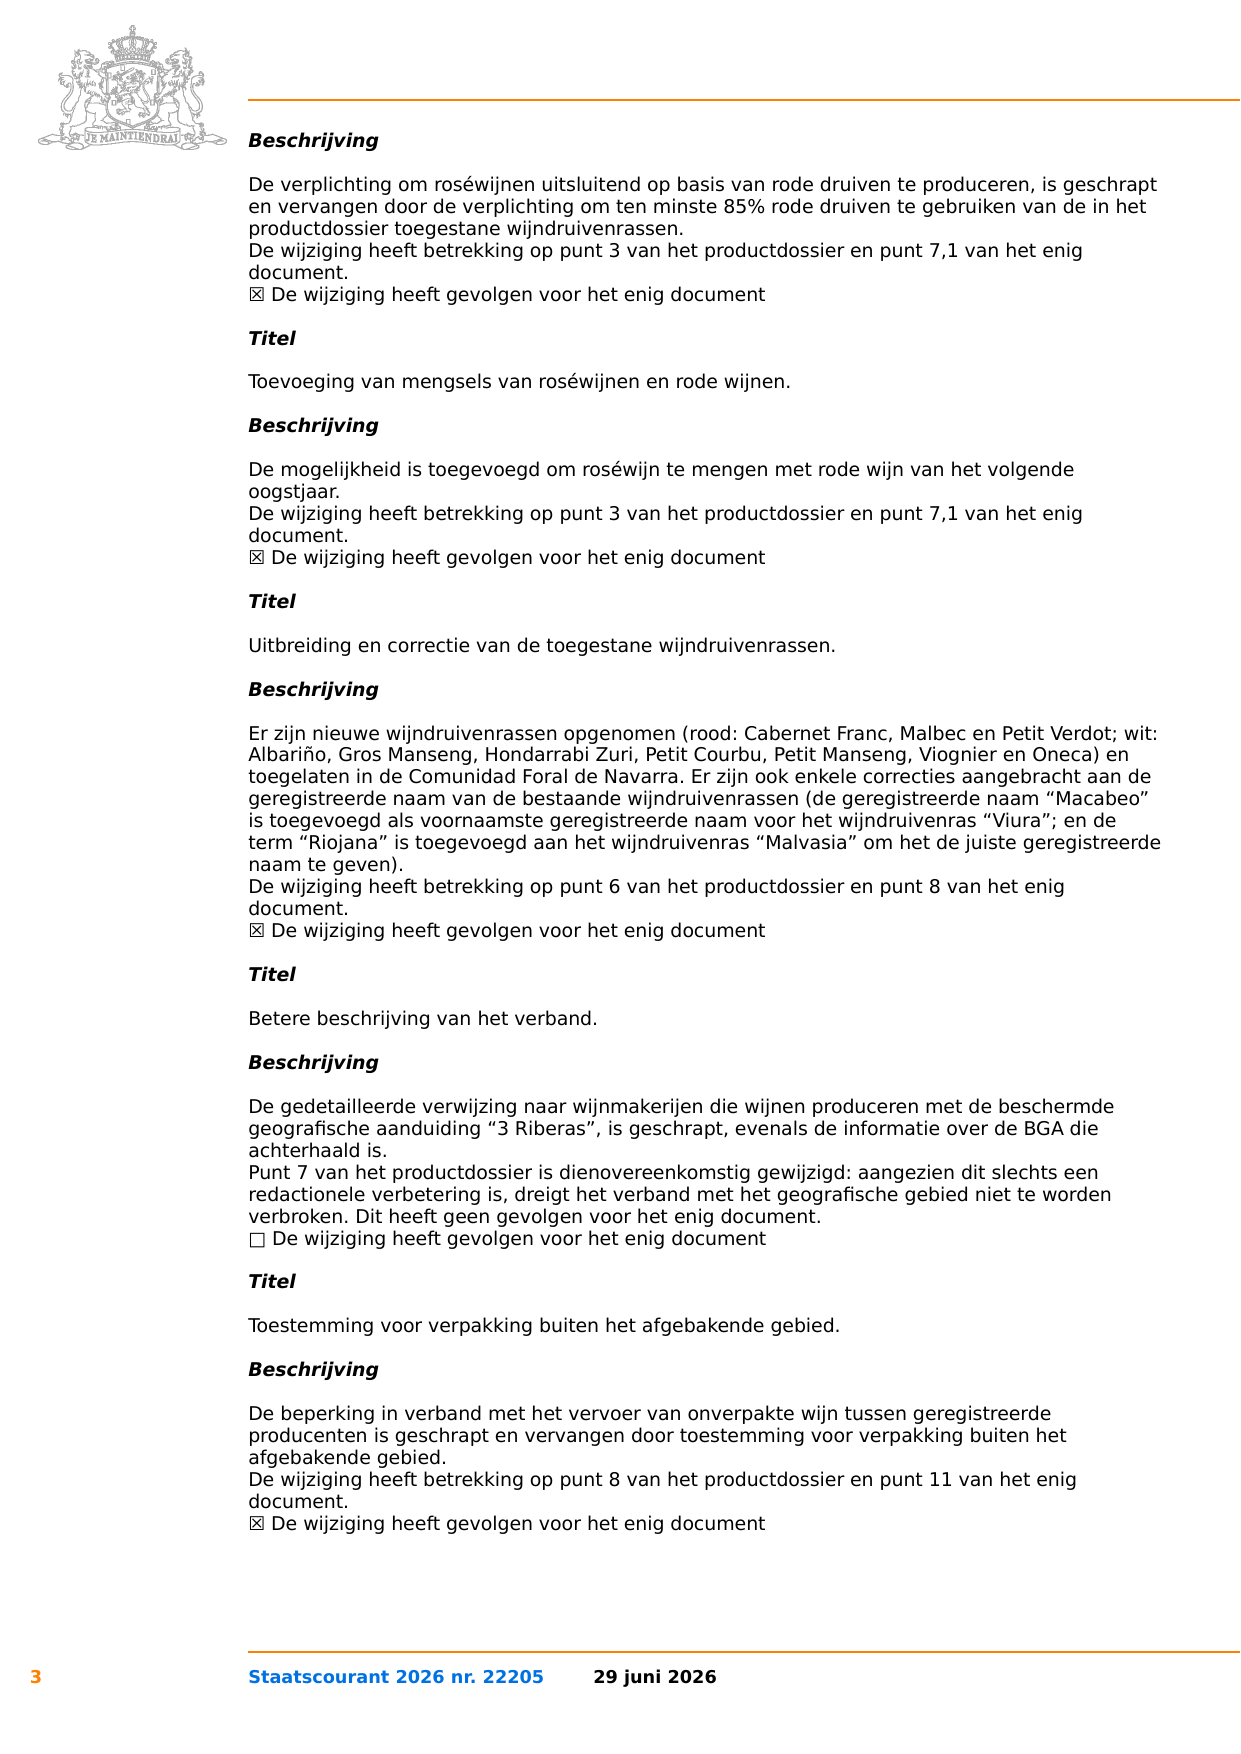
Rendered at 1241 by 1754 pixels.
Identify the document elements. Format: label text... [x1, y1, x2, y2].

subtitle Beschrijving [248, 1052, 1163, 1074]
subtitle Beschrijving [248, 1359, 1163, 1381]
text □ De wijziging heeft gevolgen voor het enig document [248, 1227, 1163, 1249]
text ☒ De wijziging heeft gevolgen voor het enig document [248, 284, 1163, 306]
subtitle Titel [248, 964, 1163, 986]
text De gedetailleerde verwijzing naar wijnmakerijen die wijnen produceren met de beschermde geografische aanduiding “3 Riberas”, is geschrapt, evenals de informatie over de BGA die achterhaald is. [248, 1096, 1163, 1162]
text ☒ De wijziging heeft gevolgen voor het enig document [248, 920, 1163, 942]
text Er zijn nieuwe wijndruivenrassen opgenomen (rood: Cabernet Franc, Malbec en Petit Verdot; wit: Albariño, Gros Manseng, Hondarrabi Zuri, Petit Courbu, Petit Manseng, Viognier en Oneca) en toegelaten in de Comunidad Foral de Navarra. Er zijn ook enkele correcties aangebracht aan de geregistreerde naam van de bestaande wijndruivenrassen (de geregistreerde naam “Macabeo” is toegevoegd als voornaamste geregistreerde naam voor het wijndruivenras “Viura”; en de term “Riojana” is toegevoegd aan het wijndruivenras “Malvasia” om het de juiste geregistreerde naam te geven). [248, 722, 1163, 876]
text De wijziging heeft betrekking op punt 6 van het productdossier en punt 8 van het enig document. [248, 876, 1163, 920]
picture [38, 25, 227, 150]
subtitle Titel [248, 327, 1163, 349]
text Betere beschrijving van het verband. [248, 1008, 1163, 1030]
text De mogelijkheid is toegevoegd om roséwijn te mengen met rode wijn van het volgende oogstjaar. [248, 459, 1163, 503]
subtitle Titel [248, 1271, 1163, 1293]
text ☒ De wijziging heeft gevolgen voor het enig document [248, 1513, 1163, 1535]
subtitle Beschrijving [248, 130, 1163, 152]
text De wijziging heeft betrekking op punt 3 van het productdossier en punt 7,1 van het enig document. [248, 240, 1163, 284]
subtitle Beschrijving [248, 415, 1163, 437]
text ☒ De wijziging heeft gevolgen voor het enig document [248, 547, 1163, 569]
text De beperking in verband met het vervoer van onverpakte wijn tussen geregistreerde producenten is geschrapt en vervangen door toestemming voor verpakking buiten het afgebakende gebied. [248, 1403, 1163, 1469]
subtitle Beschrijving [248, 678, 1163, 701]
text De wijziging heeft betrekking op punt 8 van het productdossier en punt 11 van het enig document. [248, 1469, 1163, 1513]
text Toevoeging van mengsels van roséwijnen en rode wijnen. [248, 371, 1163, 393]
subtitle Titel [248, 591, 1163, 613]
text De wijziging heeft betrekking op punt 3 van het productdossier en punt 7,1 van het enig document. [248, 503, 1163, 547]
text Uitbreiding en correctie van de toegestane wijndruivenrassen. [248, 635, 1163, 657]
text Toestemming voor verpakking buiten het afgebakende gebied. [248, 1315, 1163, 1337]
text De verplichting om roséwijnen uitsluitend op basis van rode druiven te produceren, is geschrapt en vervangen door de verplichting om ten minste 85% rode druiven te gebruiken van de in het productdossier toegestane wijndruivenrassen. [248, 174, 1163, 240]
text Punt 7 van het productdossier is dienovereenkomstig gewijzigd: aangezien dit slechts een redactionele verbetering is, dreigt het verband met het geografische gebied niet te worden verbroken. Dit heeft geen gevolgen voor het enig document. [248, 1162, 1163, 1227]
